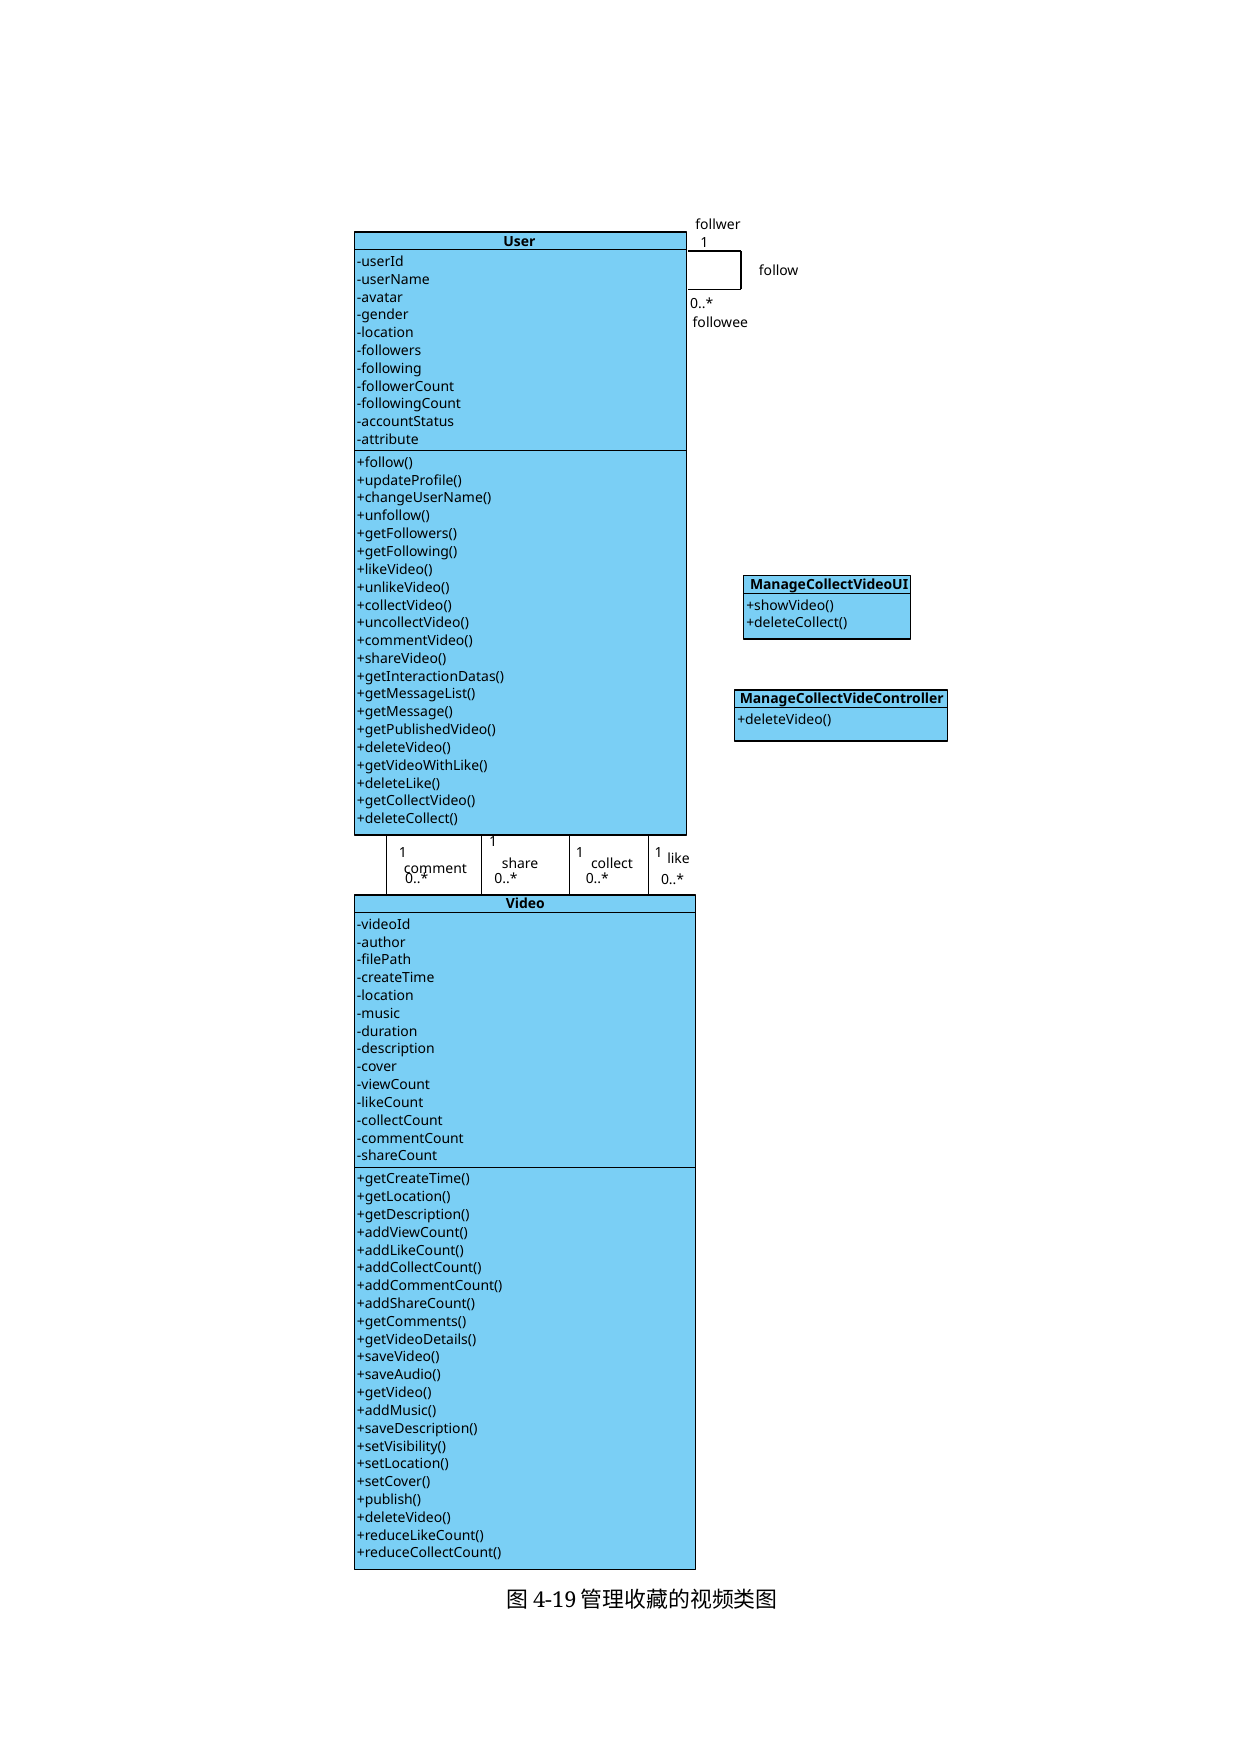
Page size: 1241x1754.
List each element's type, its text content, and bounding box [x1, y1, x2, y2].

text 图4-19管理收藏的视频类图 [118, 188, 1122, 1614]
